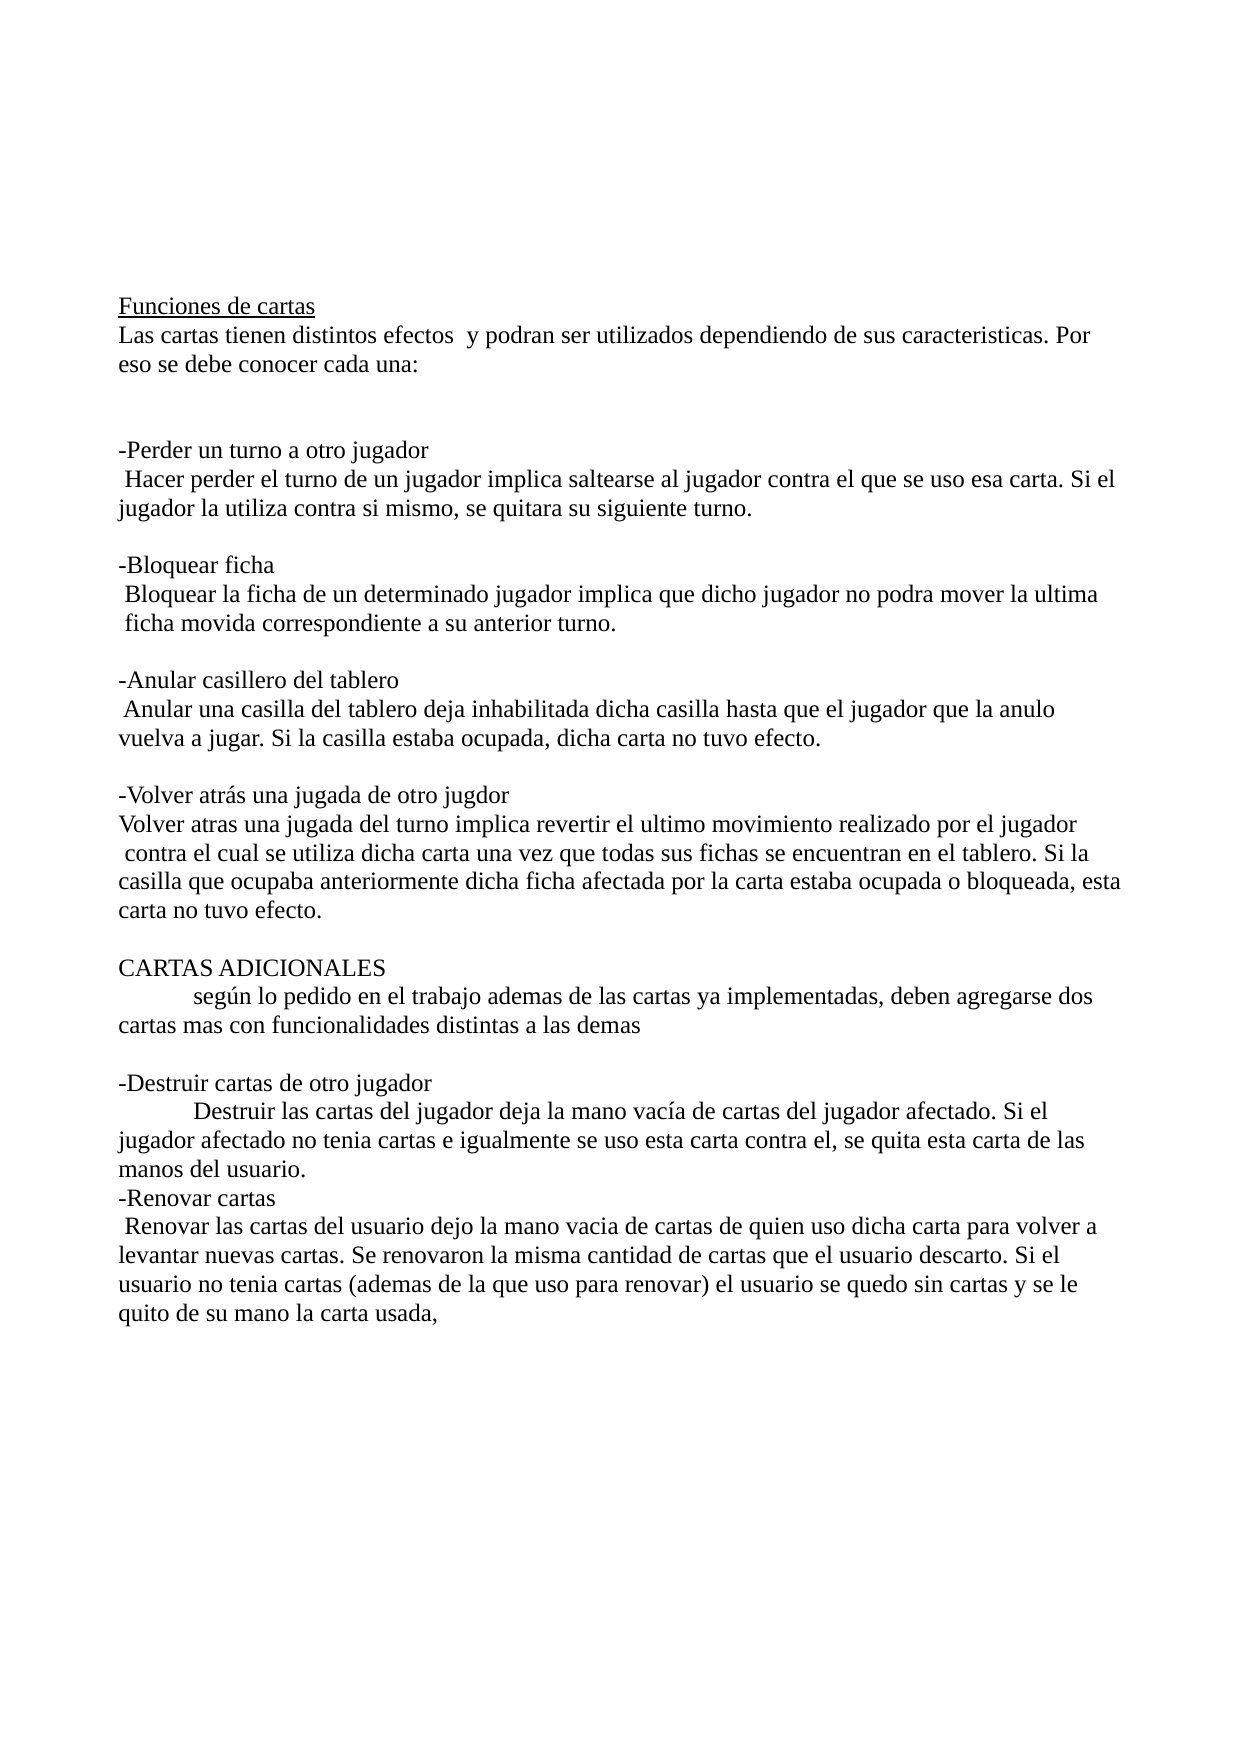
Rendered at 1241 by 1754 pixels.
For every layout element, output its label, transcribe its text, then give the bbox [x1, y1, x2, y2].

text -Bloquear ficha [118, 550, 1122, 579]
text Volver atras una jugada del turno implica revertir el ultimo movimiento realizado por el jugador [118, 809, 1122, 838]
text -Perder un turno a otro jugador [118, 435, 1122, 464]
text Anular una casilla del tablero deja inhabilitada dicha casilla hasta que el jugador que la anulo vuelva a jugar. Si la casilla estaba ocupada, dicha carta no tuvo efecto. [118, 694, 1122, 751]
text Renovar las cartas del usuario dejo la mano vacia de cartas de quien uso dicha carta para volver a levantar nuevas cartas. Se renovaron la misma cantidad de cartas que el usuario descarto. Si el usuario no tenia cartas (ademas de la que uso para renovar) el usuario se quedo sin cartas y se le quito de su mano la carta usada, [118, 1211, 1122, 1326]
text según lo pedido en el trabajo ademas de las cartas ya implementadas, deben agregarse dos cartas mas con funcionalidades distintas a las demas [118, 981, 1122, 1039]
text -Destruir cartas de otro jugador [118, 1068, 1122, 1096]
text CARTAS ADICIONALES [118, 953, 1122, 981]
text contra el cual se utiliza dicha carta una vez que todas sus fichas se encuentran en el tablero. Si la casilla que ocupaba anteriormente dicha ficha afectada por la carta estaba ocupada o bloqueada, esta carta no tuvo efecto. [118, 838, 1122, 924]
text Las cartas tienen distintos efectos y podran ser utilizados dependiendo de sus caracteristicas. Por eso se debe conocer cada una: [118, 320, 1122, 378]
text Destruir las cartas del jugador deja la mano vacía de cartas del jugador afectado. Si el jugador afectado no tenia cartas e igualmente se uso esta carta contra el, se quita esta carta de las manos del usuario. [118, 1096, 1122, 1183]
text -Volver atrás una jugada de otro jugdor [118, 780, 1122, 809]
text -Anular casillero del tablero [118, 665, 1122, 694]
text ficha movida correspondiente a su anterior turno. [118, 608, 1122, 636]
text Funciones de cartas [118, 291, 1122, 320]
text Hacer perder el turno de un jugador implica saltearse al jugador contra el que se uso esa carta. Si el [118, 464, 1122, 493]
text -Renovar cartas [118, 1183, 1122, 1211]
text Bloquear la ficha de un determinado jugador implica que dicho jugador no podra mover la ultima [118, 579, 1122, 608]
text jugador la utiliza contra si mismo, se quitara su siguiente turno. [118, 493, 1122, 521]
